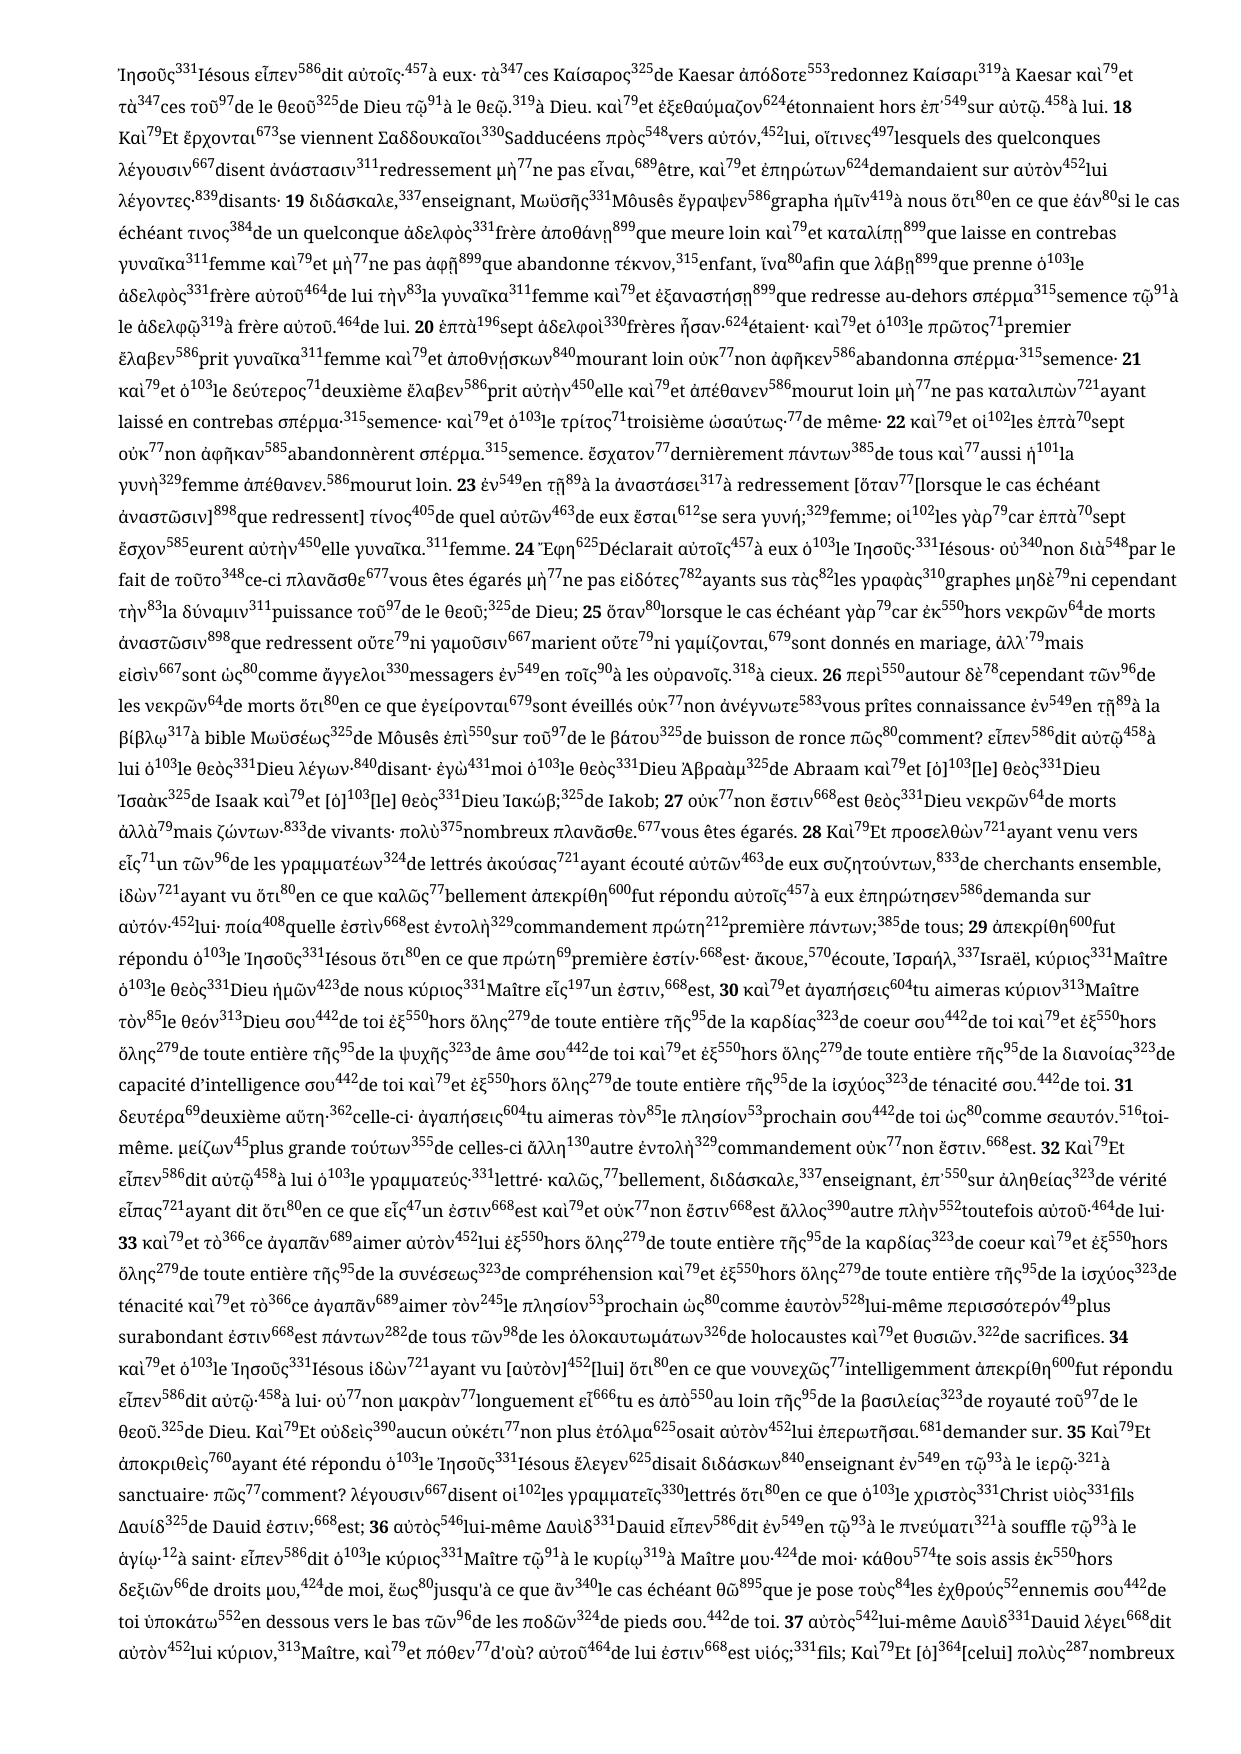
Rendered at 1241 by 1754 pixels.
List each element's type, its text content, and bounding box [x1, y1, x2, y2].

text 1 Καὶ79Et ἤρξατο592se origina αὐτοῖς457à eux ἐν549en παραβολαῖς316à paraboles λαλεῖν·689bavarder· ἀμπελῶνα313vignoble ἄνθρωπος331être humain ἐφύτευσεν586planta καὶ79et περιέθηκεν586posa autour φραγμὸν313clôture καὶ79et ὤρυξεν586creusa ὑπολήνιον315réceptacle sous pressoir καὶ79et ᾠκοδόμησεν586édifia en maison πύργον313tour καὶ79et ἐξέδετο592se donna dehors αὐτὸν452lui γεωργοῖς318à cultivateurs καὶ79et ἀπεδήμησεν.586déménagea loin. 2 καὶ79et ἀπέστειλεν586envoya πρὸς548vers τοὺς84les γεωργοὺς312cultivateurs τῷ91à le καιρῷ319à moment δοῦλον313mâle esclave ἵνα80afin que παρὰ550à côté τῶν96de les γεωργῶν324de cultivateurs λάβῃ899que prenne ἀπὸ550au loin τῶν96de les καρπῶν324de fruits τοῦ97de le ἀμπελῶνος·325de vignoble· 3 καὶ79et λαβόντες720ayants pris αὐτὸν452lui ἔδειραν585pelèrent καὶ79et ἀπέστειλαν585envoyèrent κενόν.53vide. 4 καὶ79et πάλιν77de nouveau ἀπέστειλεν586envoya πρὸς548vers αὐτοὺς451eux ἄλλον115autre δοῦλον·313mâle esclave· κἀκεῖνον346et celui-là ἐκεφαλίωσαν585entêtèrent καὶ79et ἠτίμασαν.585dévalorisèrent. 5 καὶ79et ἄλλον373autre ἀπέστειλεν·586envoya· κἀκεῖνον346et celui-là ἀπέκτειναν,585tuèrent catégoriquement, καὶ79et πολλοὺς268nombreux ἄλλους,372autres, οὓς372lesquels μὲν79certes δέροντες,839pelants, οὓς372lesquels δὲ78cependant ἀποκτέννοντες.839tuants catégoriquement. 6 ἔτι77encore ἕνα53un εἶχεν625avait υἱὸν313fils ἀγαπητόν·4aimé· ἀπέστειλεν586envoya αὐτὸν452lui ἔσχατον77dernièrement πρὸς548vers αὐτοὺς451eux λέγων840disant ὅτι80en ce que ἐντραπήσονται618seront tourné intérieurement τὸν85le υἱόν313fils μου.424de moi. 7 ἐκεῖνοι155ceux-là δὲ78cependant οἱ102les γεωργοὶ330cultivateurs πρὸς548vers ἑαυτοὺς527eux-mêmes εἶπαν585dirent ὅτι80en ce que οὗτός364celui-ci ἐστιν668est ὁ103le κληρονόμος·331héritier· δεῦτε305venez ici ἀποκτείνωμεν894que nous tuions catégoriquement αὐτόν,452lui, καὶ79et ἡμῶν423de nous ἔσται612se sera ἡ101la κληρονομία.329héritage. 8 καὶ79et λαβόντες720ayants pris ἀπέκτειναν585tuèrent catégoriquement αὐτὸν452lui καὶ79et ἐξέβαλον585éjectèrent αὐτὸν452lui ἔξω552au-dehors τοῦ97de le ἀμπελῶνος.325de vignoble. 9 τί399quel [οὖν]79[donc] ποιήσει606fera ὁ103le κύριος331Maître τοῦ97de le ἀμπελῶνος;325de vignoble; ἐλεύσεται612se viendra καὶ79et ἀπολέσει606perdra au loin τοὺς84les γεωργοὺς312cultivateurs καὶ79et δώσει606donnera τὸν85le ἀμπελῶνα313vignoble ἄλλοις.377à autres. 10 Οὐδὲ77Non cependant τὴν83la γραφὴν311graphe ταύτην136celle-ci ἀνέγνωτε·583vous prîtes connaissance· λίθον313pierre ὃν480lequel ἀπεδοκίμασαν585éprouvèrent en rejet οἱ363ceux οἰκοδομοῦντες,839édifiants en maison, οὗτος364celui-ci ἐγενήθη600fut devenu εἰς548envers κεφαλὴν311tête γωνίας·323de coin· 11 παρὰ550à côté κυρίου325de Maître ἐγένετο592se devint αὕτη362celle-ci καὶ79et ἔστιν668est θαυμαστὴ45extraordinaire ἐν549en ὀφθαλμοῖς318à yeux ἡμῶν;423de nous; 12 Καὶ79Et ἐζήτουν624cherchaient αὐτὸν452lui κρατῆσαι,681saisir avec force, καὶ79et ἐφοβήθησαν599furent effrayé τὸν85le ὄχλον,313foule, ἔγνωσαν585connurent γὰρ79car ὅτι80en ce que πρὸς548vers αὐτοὺς451eux τὴν83la παραβολὴν311parabole εἶπεν.586dit. καὶ79et ἀφέντες720ayants abandonnés αὐτὸν452lui ἀπῆλθον.585éloignèrent. 13 Καὶ79Et ἀποστέλλουσιν667envoient πρὸς548vers αὐτόν452lui τινας372des quelconques τῶν96de les Φαρισαίων324de Pharisiens καὶ79et τῶν96de les Ἡρῳδιανῶν324de Hérodiens ἵνα80afin que αὐτὸν452lui ἀγρεύσωσιν898que prennent en chasse λόγῳ.319à discours. 14 καὶ79et ἐλθόντες720ayants venus λέγουσιν667disent αὐτῷ·458à lui· διδάσκαλε,337enseignant, οἴδαμεν637nous avons su ὅτι80en ce que ἀληθὴς47vrai εἶ666tu es καὶ79et οὐ77non μέλει668soucie σοι439à toi περὶ550autour οὐδενός·384de aucun· οὐ77non γὰρ79car βλέπεις666tu regardes εἰς548envers πρόσωπον315face ἀνθρώπων,324de êtres humains, ἀλλ᾽79mais ἐπ᾽550sur ἀληθείας323de vérité τὴν83la ὁδὸν311chemin τοῦ97de le θεοῦ325de Dieu διδάσκεις·666tu enseignes· ἔξεστιν668est permis δοῦναι681donner κῆνσον313cens Καίσαρι319à Kaesar ἢ79ou οὔ;77non; δῶμεν894que nous donnions ἢ79ou μὴ77ne pas δῶμεν;894que nous donnions; 15 Ὁ469Celui δὲ78cependant εἰδὼς783ayant su αὐτῶν463de eux τὴν83la ὑπόκρισιν311hypocrisie εἶπεν586dit αὐτοῖς·457à eux· τί399quel με417moi πειράζετε;665vous mettez en tentation; φέρετέ569portez μοι420à moi δηνάριον315denier ἵνα80afin que ἴδω.895que je voie. 16 οἱ468ceux δὲ78cependant ἤνεγκαν.585portèrent. καὶ79et λέγει668dit αὐτοῖς·457à eux· τίνος405de quel ἡ101la εἰκὼν329icône αὕτη154celle-ci καὶ79et ἡ101la ἐπιγραφή;329épigraphe; οἱ468ceux δὲ78cependant εἶπαν585dirent αὐτῷ·458à lui· Καίσαρος.325de Kaesar. 17 ὁ103le δὲ78cependant Ἰησοῦς331Iésous εἶπεν586dit αὐτοῖς·457à eux· τὰ347ces Καίσαρος325de Kaesar ἀπόδοτε553redonnez Καίσαρι319à Kaesar καὶ79et τὰ347ces τοῦ97de le θεοῦ325de Dieu τῷ91à le θεῷ.319à Dieu. καὶ79et ἐξεθαύμαζον624étonnaient hors ἐπ᾽549sur αὐτῷ.458à lui. 18 Καὶ79Et ἔρχονται673se viennent Σαδδουκαῖοι330Sadducéens πρὸς548vers αὐτόν,452lui, οἵτινες497lesquels des quelconques λέγουσιν667disent ἀνάστασιν311redressement μὴ77ne pas εἶναι,689être, καὶ79et ἐπηρώτων624demandaient sur αὐτὸν452lui λέγοντες·839disants· 19 διδάσκαλε,337enseignant, Μωϋσῆς331Môusês ἔγραψεν586grapha ἡμῖν419à nous ὅτι80en ce que ἐάν80si le cas échéant τινος384de un quelconque ἀδελφὸς331frère ἀποθάνῃ899que meure loin καὶ79et καταλίπῃ899que laisse en contrebas γυναῖκα311femme καὶ79et μὴ77ne pas ἀφῇ899que abandonne τέκνον,315enfant, ἵνα80afin que λάβῃ899que prenne ὁ103le ἀδελφὸς331frère αὐτοῦ464de lui τὴν83la γυναῖκα311femme καὶ79et ἐξαναστήσῃ899que redresse au-dehors σπέρμα315semence τῷ91à le ἀδελφῷ319à frère αὐτοῦ.464de lui. 20 ἑπτὰ196sept ἀδελφοὶ330frères ἦσαν·624étaient· καὶ79et ὁ103le πρῶτος71premier ἔλαβεν586prit γυναῖκα311femme καὶ79et ἀποθνῄσκων840mourant loin οὐκ77non ἀφῆκεν586abandonna σπέρμα·315semence· 21 καὶ79et ὁ103le δεύτερος71deuxième ἔλαβεν586prit αὐτὴν450elle καὶ79et ἀπέθανεν586mourut loin μὴ77ne pas καταλιπὼν721ayant laissé en contrebas σπέρμα·315semence· καὶ79et ὁ103le τρίτος71troisième ὡσαύτως·77de même· 22 καὶ79et οἱ102les ἑπτὰ70sept οὐκ77non ἀφῆκαν585abandonnèrent σπέρμα.315semence. ἔσχατον77dernièrement πάντων385de tous καὶ77aussi ἡ101la γυνὴ329femme ἀπέθανεν.586mourut loin. 23 ἐν549en τῇ89à la ἀναστάσει317à redressement [ὅταν77[lorsque le cas échéant ἀναστῶσιν]898que redressent] τίνος405de quel αὐτῶν463de eux ἔσται612se sera γυνή;329femme; οἱ102les γὰρ79car ἑπτὰ70sept ἔσχον585eurent αὐτὴν450elle γυναῖκα.311femme. 24 Ἔφη625Déclarait αὐτοῖς457à eux ὁ103le Ἰησοῦς·331Iésous· οὐ340non διὰ548par le fait de τοῦτο348ce-ci πλανᾶσθε677vous êtes égarés μὴ77ne pas εἰδότες782ayants sus τὰς82les γραφὰς310graphes μηδὲ79ni cependant τὴν83la δύναμιν311puissance τοῦ97de le θεοῦ;325de Dieu; 25 ὅταν80lorsque le cas échéant γὰρ79car ἐκ550hors νεκρῶν64de morts ἀναστῶσιν898que redressent οὔτε79ni γαμοῦσιν667marient οὔτε79ni γαμίζονται,679sont donnés en mariage, ἀλλ᾽79mais εἰσὶν667sont ὡς80comme ἄγγελοι330messagers ἐν549en τοῖς90à les οὐρανοῖς.318à cieux. 26 περὶ550autour δὲ78cependant τῶν96de les νεκρῶν64de morts ὅτι80en ce que ἐγείρονται679sont éveillés οὐκ77non ἀνέγνωτε583vous prîtes connaissance ἐν549en τῇ89à la βίβλῳ317à bible Μωϋσέως325de Môusês ἐπὶ550sur τοῦ97de le βάτου325de buisson de ronce πῶς80comment? εἶπεν586dit αὐτῷ458à lui ὁ103le θεὸς331Dieu λέγων·840disant· ἐγὼ431moi ὁ103le θεὸς331Dieu Ἀβραὰμ325de Abraam καὶ79et [ὁ]103[le] θεὸς331Dieu Ἰσαὰκ325de Isaak καὶ79et [ὁ]103[le] θεὸς331Dieu Ἰακώβ;325de Iakob; 27 οὐκ77non ἔστιν668est θεὸς331Dieu νεκρῶν64de morts ἀλλὰ79mais ζώντων·833de vivants· πολὺ375nombreux πλανᾶσθε.677vous êtes égarés. 28 Καὶ79Et προσελθὼν721ayant venu vers εἷς71un τῶν96de les γραμματέων324de lettrés ἀκούσας721ayant écouté αὐτῶν463de eux συζητούντων,833de cherchants ensemble, ἰδὼν721ayant vu ὅτι80en ce que καλῶς77bellement ἀπεκρίθη600fut répondu αὐτοῖς457à eux ἐπηρώτησεν586demanda sur αὐτόν·452lui· ποία408quelle ἐστὶν668est ἐντολὴ329commandement πρώτη212première πάντων;385de tous; 29 ἀπεκρίθη600fut répondu ὁ103le Ἰησοῦς331Iésous ὅτι80en ce que πρώτη69première ἐστίν·668est· ἄκουε,570écoute, Ἰσραήλ,337Israël, κύριος331Maître ὁ103le θεὸς331Dieu ἡμῶν423de nous κύριος331Maître εἷς197un ἐστιν,668est, 30 καὶ79et ἀγαπήσεις604tu aimeras κύριον313Maître τὸν85le θεόν313Dieu σου442de toi ἐξ550hors ὅλης279de toute entière τῆς95de la καρδίας323de coeur σου442de toi καὶ79et ἐξ550hors ὅλης279de toute entière τῆς95de la ψυχῆς323de âme σου442de toi καὶ79et ἐξ550hors ὅλης279de toute entière τῆς95de la διανοίας323de capacité d’intelligence σου442de toi καὶ79et ἐξ550hors ὅλης279de toute entière τῆς95de la ἰσχύος323de ténacité σου.442de toi. 31 δευτέρα69deuxième αὕτη·362celle-ci· ἀγαπήσεις604tu aimeras τὸν85le πλησίον53prochain σου442de toi ὡς80comme σεαυτόν.516toi-même. μείζων45plus grande τούτων355de celles-ci ἄλλη130autre ἐντολὴ329commandement οὐκ77non ἔστιν.668est. 32 Καὶ79Et εἶπεν586dit αὐτῷ458à lui ὁ103le γραμματεύς·331lettré· καλῶς,77bellement, διδάσκαλε,337enseignant, ἐπ᾽550sur ἀληθείας323de vérité εἶπας721ayant dit ὅτι80en ce que εἷς47un ἐστιν668est καὶ79et οὐκ77non ἔστιν668est ἄλλος390autre πλὴν552toutefois αὐτοῦ·464de lui· 33 καὶ79et τὸ366ce ἀγαπᾶν689aimer αὐτὸν452lui ἐξ550hors ὅλης279de toute entière τῆς95de la καρδίας323de coeur καὶ79et ἐξ550hors ὅλης279de toute entière τῆς95de la συνέσεως323de compréhension καὶ79et ἐξ550hors ὅλης279de toute entière τῆς95de la ἰσχύος323de ténacité καὶ79et τὸ366ce ἀγαπᾶν689aimer τὸν245le πλησίον53prochain ὡς80comme ἑαυτὸν528lui-même περισσότερόν49plus surabondant ἐστιν668est πάντων282de tous τῶν98de les ὁλοκαυτωμάτων326de holocaustes καὶ79et θυσιῶν.322de sacrifices. 34 καὶ79et ὁ103le Ἰησοῦς331Iésous ἰδὼν721ayant vu [αὐτὸν]452[lui] ὅτι80en ce que νουνεχῶς77intelligemment ἀπεκρίθη600fut répondu εἶπεν586dit αὐτῷ·458à lui· οὐ77non μακρὰν77longuement εἶ666tu es ἀπὸ550au loin τῆς95de la βασιλείας323de royauté τοῦ97de le θεοῦ.325de Dieu. Καὶ79Et οὐδεὶς390aucun οὐκέτι77non plus ἐτόλμα625osait αὐτὸν452lui ἐπερωτῆσαι.681demander sur. 35 Καὶ79Et ἀποκριθεὶς760ayant été répondu ὁ103le Ἰησοῦς331Iésous ἔλεγεν625disait διδάσκων840enseignant ἐν549en τῷ93à le ἱερῷ·321à sanctuaire· πῶς77comment? λέγουσιν667disent οἱ102les γραμματεῖς330lettrés ὅτι80en ce que ὁ103le χριστὸς331Christ υἱὸς331fils Δαυίδ325de Dauid ἐστιν;668est; 36 αὐτὸς546lui-même Δαυὶδ331Dauid εἶπεν586dit ἐν549en τῷ93à le πνεύματι321à souffle τῷ93à le ἁγίῳ·12à saint· εἶπεν586dit ὁ103le κύριος331Maître τῷ91à le κυρίῳ319à Maître μου·424de moi· κάθου574te sois assis ἐκ550hors δεξιῶν66de droits μου,424de moi, ἕως80jusqu'à ce que ἂν340le cas échéant θῶ895que je pose τοὺς84les ἐχθρούς52ennemis σου442de toi ὑποκάτω552en dessous vers le bas τῶν96de les ποδῶν324de pieds σου.442de toi. 37 αὐτὸς542lui-même Δαυὶδ331Dauid λέγει668dit αὐτὸν452lui κύριον,313Maître, καὶ79et πόθεν77d'où? αὐτοῦ464de lui ἐστιν668est υἱός;331fils; Καὶ79Et [ὁ]364[celui] πολὺς287nombreux ὄχλος331foule ἤκουεν625écoutait αὐτοῦ464de lui ἡδέως.77plaisamment. 38 Καὶ79Et ἐν549en τῇ89à la διδαχῇ317à enseignement αὐτοῦ464de lui ἔλεγεν·625disait· βλέπετε569regardez ἀπὸ550au loin τῶν96de les γραμματέων324de lettrés τῶν357de ceux θελόντων833de voulants ἐν549en στολαῖς316à longues robes περιπατεῖν689piétiner autour καὶ79et ἀσπασμοὺς312salutations ἐν549en ταῖς88à les ἀγοραῖς316à agoras 39 καὶ79et πρωτοκαθεδρίας310premiers sièges ἐν549en ταῖς88à les συναγωγαῖς316à synagogues καὶ79et πρωτοκλισίας310premières places aux tables ἐν549en τοῖς92à les δείπνοις,320à dîners, 40 οἱ363ceux κατεσθίοντες839mangeants de haut en bas τὰς82les οἰκίας310maisons d'habitations τῶν94de les χηρῶν322de veuves καὶ79et προφάσει317à apparence en avant μακρὰ77longuement προσευχόμενοι·866se priants· οὗτοι363ceux-ci λήμψονται611se prendront περισσότερον6plus surabondant κρίμα.315objet de jugement. 41 Καὶ79Et καθίσας721ayant assis κατέναντι552en contre face τοῦ99de le γαζοφυλακίου327de gazophylacium ἐθεώρει625observait πῶς77comment? ὁ103le ὄχλος331foule βάλλει668jette χαλκὸν313cuivre εἰς548envers τὸ87le γαζοφυλάκιον.315gazophylacium . καὶ79et πολλοὶ286nombreux πλούσιοι70riches ἔβαλλον624jetaient πολλά·374nombreux· 42 καὶ79et ἐλθοῦσα719ayante venue μία195une χήρα329veuve πτωχὴ20pauvre ἔβαλεν586jeta λεπτὰ314petites pièces δύο,180deux, ὅ500lequel ἐστιν668est κοδράντης.331quadrant. 43 καὶ79et προσκαλεσάμενος740se ayant appelé auprès τοὺς84les μαθητὰς312disciples αὐτοῦ464de lui εἶπεν586dit αὐτοῖς·457à eux· ἀμὴν304amen λέγω664je dis ὑμῖν438à vous ὅτι80en ce que ἡ101la χήρα329veuve αὕτη154celle-ci ἡ101la πτωχὴ20pauvre πλεῖον55plus nombreusement πάντων280de tous ἔβαλεν586jeta τῶν357de ceux βαλλόντων833de jetants εἰς548envers τὸ87le γαζοφυλάκιον·315gazophylacium · 44 πάντες389tous γὰρ79car ἐκ550hors τοῦ360de ce περισσεύοντος836de surabondant αὐτοῖς457à eux ἔβαλον,585jetèrent, αὕτη362celle-ci δὲ78cependant ἐκ550hors τῆς95de la ὑστερήσεως323de insuffisance αὐτῆς462de elle πάντα374tous ὅσα481autant lesquels εἶχεν625avait ἔβαλεν586jeta ὅλον269tout entier τὸν85le βίον313existence αὐτῆς.462de elle. [118, 59, 1181, 1665]
